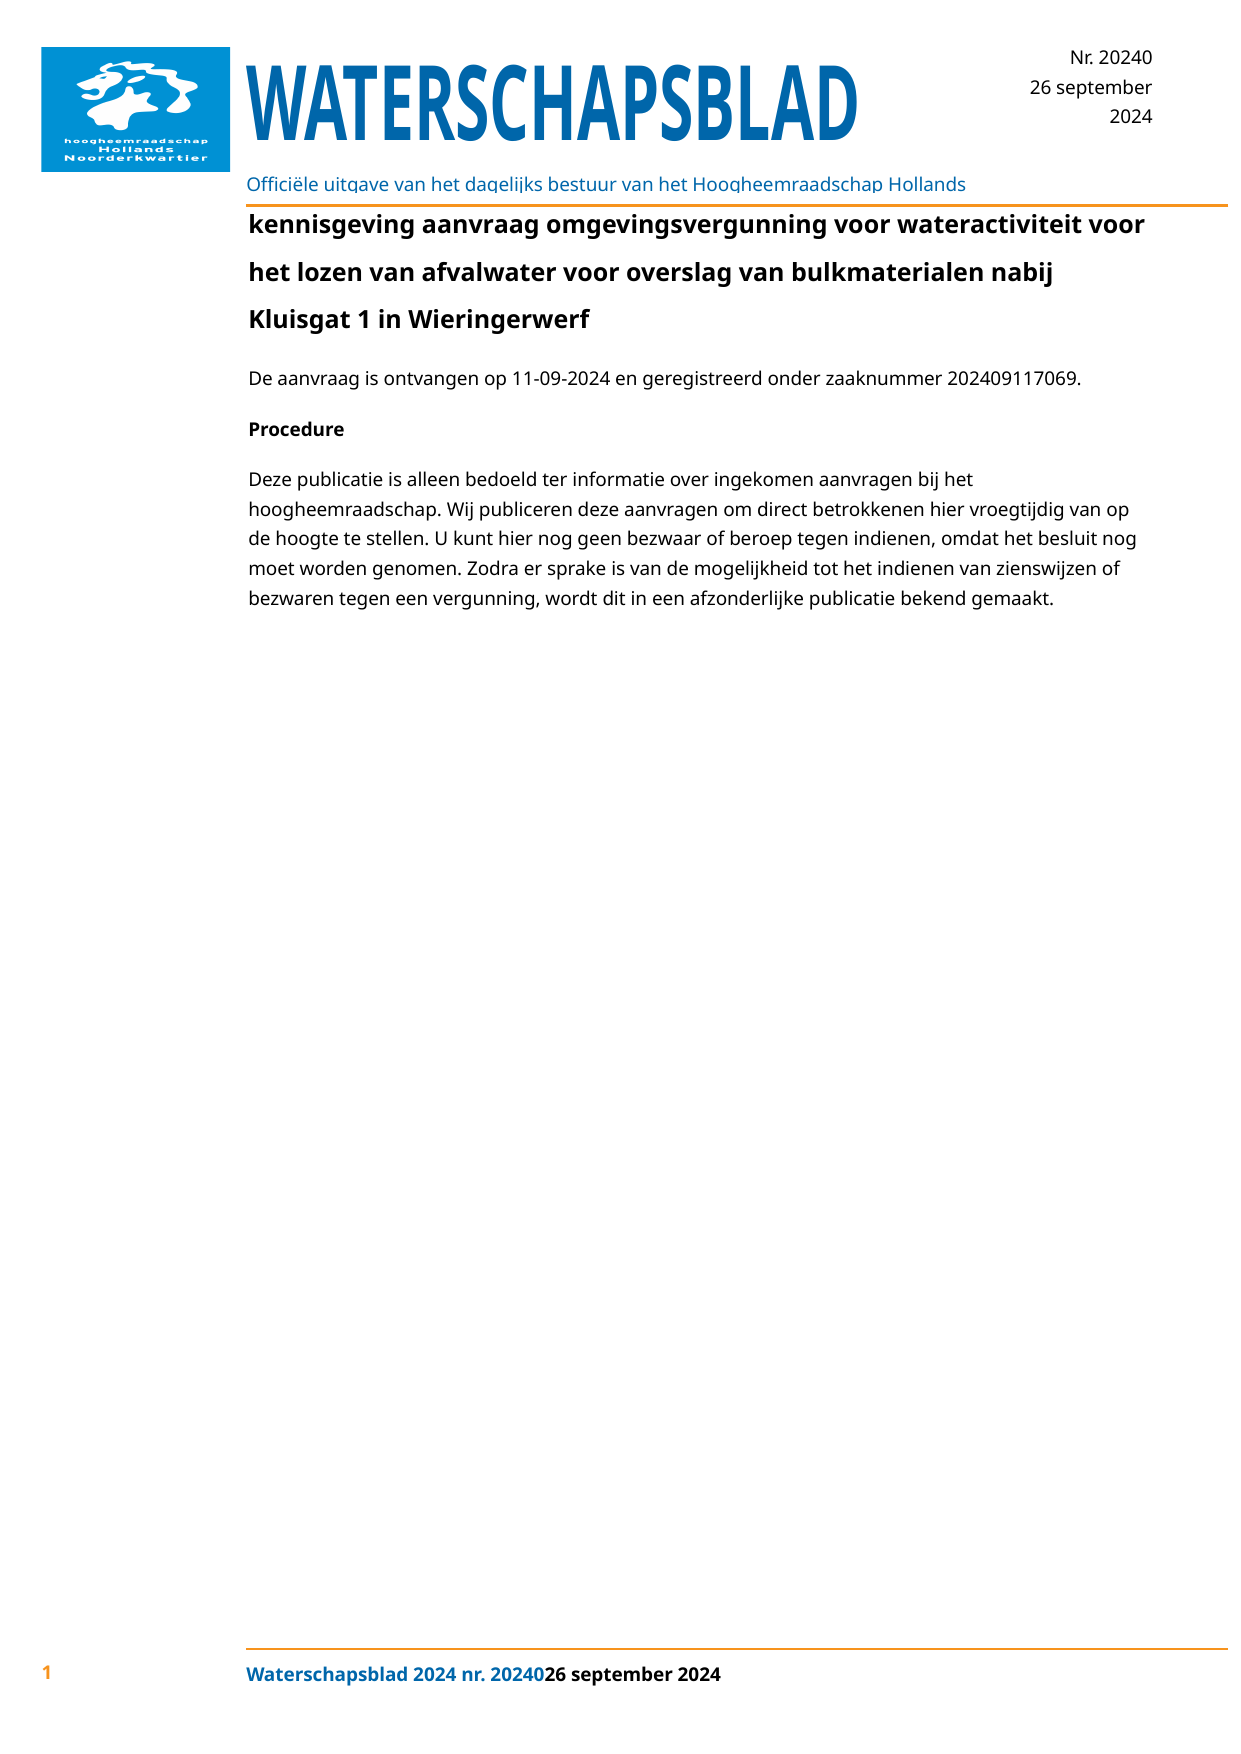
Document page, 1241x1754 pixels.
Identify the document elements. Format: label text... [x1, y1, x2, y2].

text Deze publicatie is alleen bedoeld ter informatie over ingekomen aanvragen bij het hoogheemraadschap. Wij publiceren deze aanvragen om direct betrokkenen hier vroegtijdig van op de hoogte te stellen. U kunt hier nog geen bezwaar of beroep tegen indienen, omdat het besluit nog moet worden genomen. Zodra er sprake is van de mogelijkheid tot het indienen van zienswijzen of bezwaren tegen een vergunning, wordt dit in een afzonderlijke publicatie bekend gemaakt. [248, 466, 1152, 610]
text Procedure [248, 416, 1152, 442]
picture [88, 87, 157, 130]
picture [118, 62, 197, 112]
text kennisgeving aanvraag omgevingsvergunning voor wateractiviteit voor het lozen van afvalwater voor overslag van bulkmaterialen nabij Kluisgat 1 in Wieringerwerf [248, 207, 1152, 336]
picture [78, 64, 122, 99]
picture [129, 76, 144, 82]
text De aanvraag is ontvangen op 11-09-2024 en geregistreerd onder zaaknummer 202409117069. [248, 366, 1152, 391]
